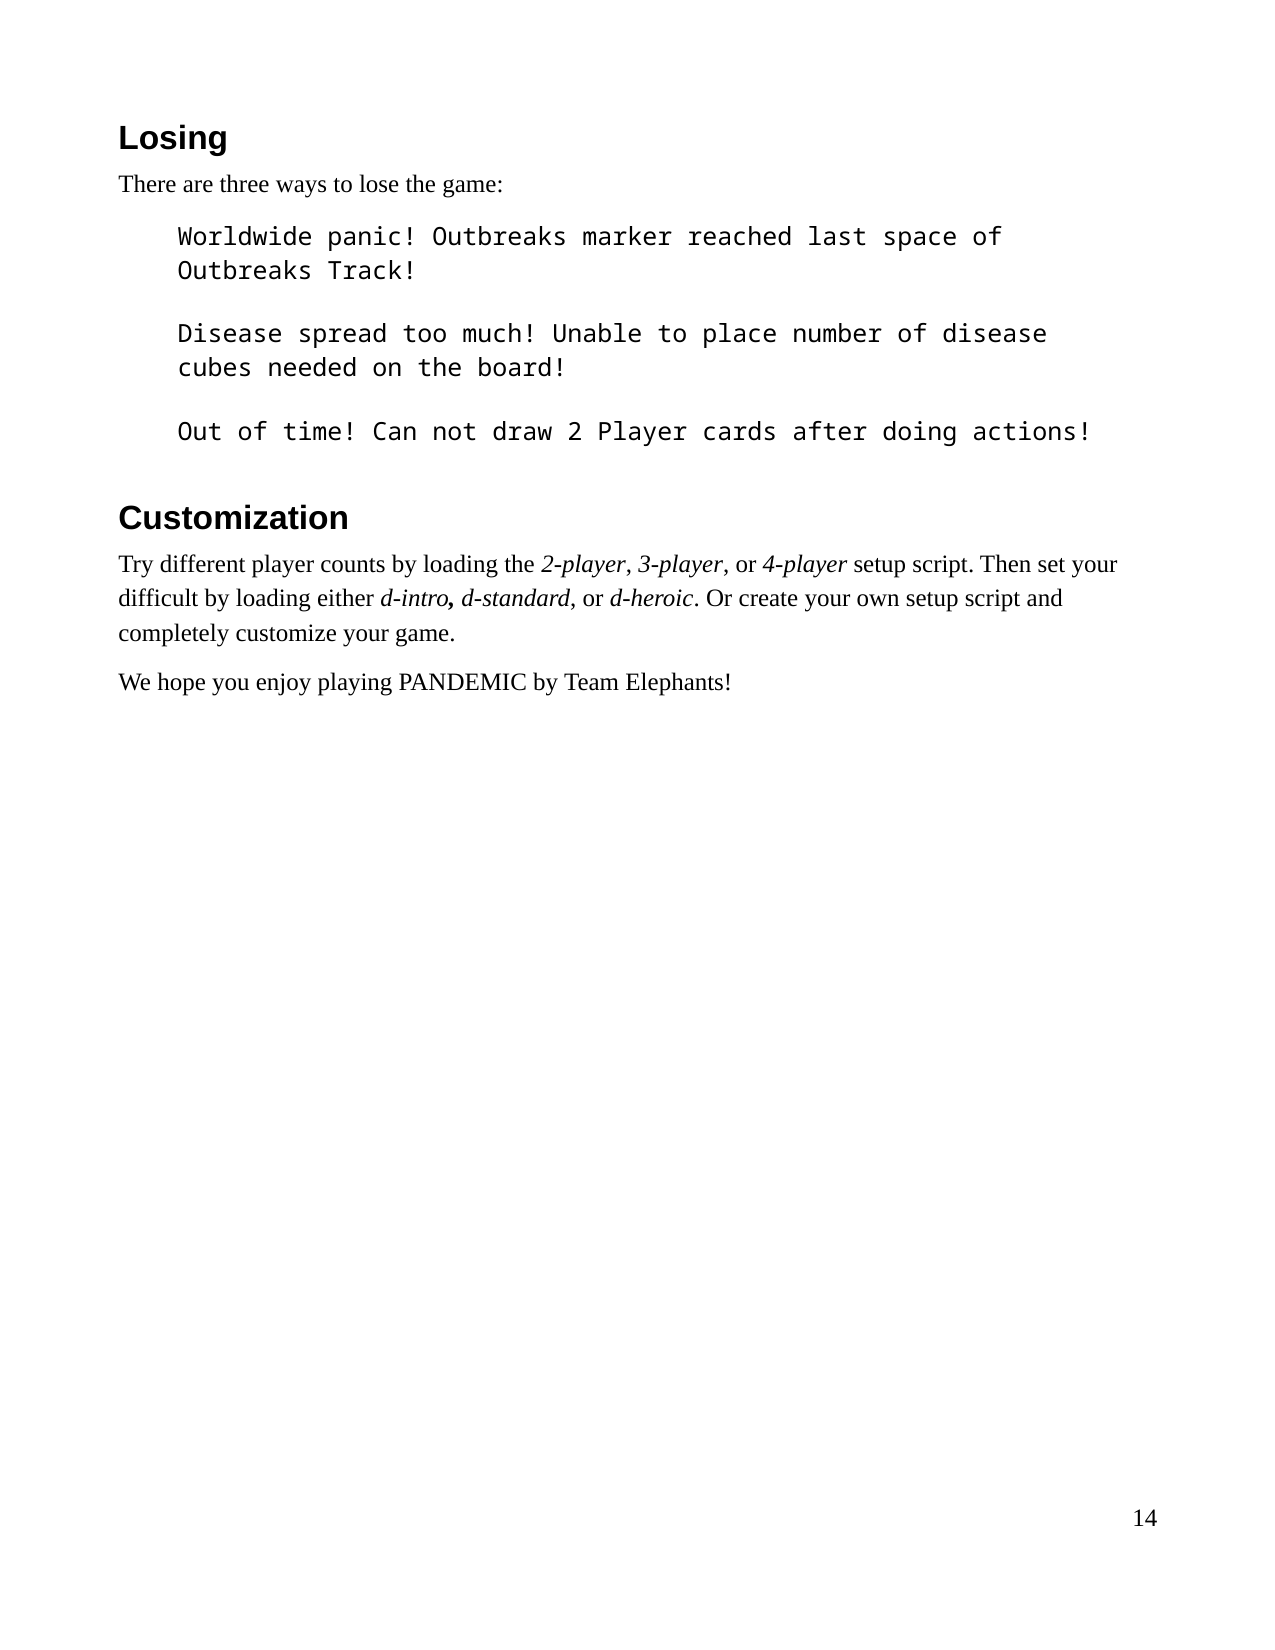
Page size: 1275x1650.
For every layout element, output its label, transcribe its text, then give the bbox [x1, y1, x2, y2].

text Out of time! Can not draw 2 Player cards after doing actions! [177, 413, 1098, 448]
text There are three ways to lose the game: [118, 169, 1157, 198]
text Try different player counts by loading the 2-player, 3-player, or 4-player setup script. Then set your difficult by loading either d-intro, d-standard, or d-heroic. Or create your own setup script and completely customize your game. [118, 549, 1157, 647]
text We hope you enjoy playing PANDEMIC by Team Elephants! [118, 667, 1157, 696]
text Worldwide panic! Outbreaks marker reached last space of Outbreaks Track! [177, 218, 1098, 286]
text Disease spread too much! Unable to place number of disease cubes needed on the board! [177, 316, 1098, 384]
subtitle Customization [118, 498, 1157, 537]
subtitle Losing [118, 118, 1157, 157]
